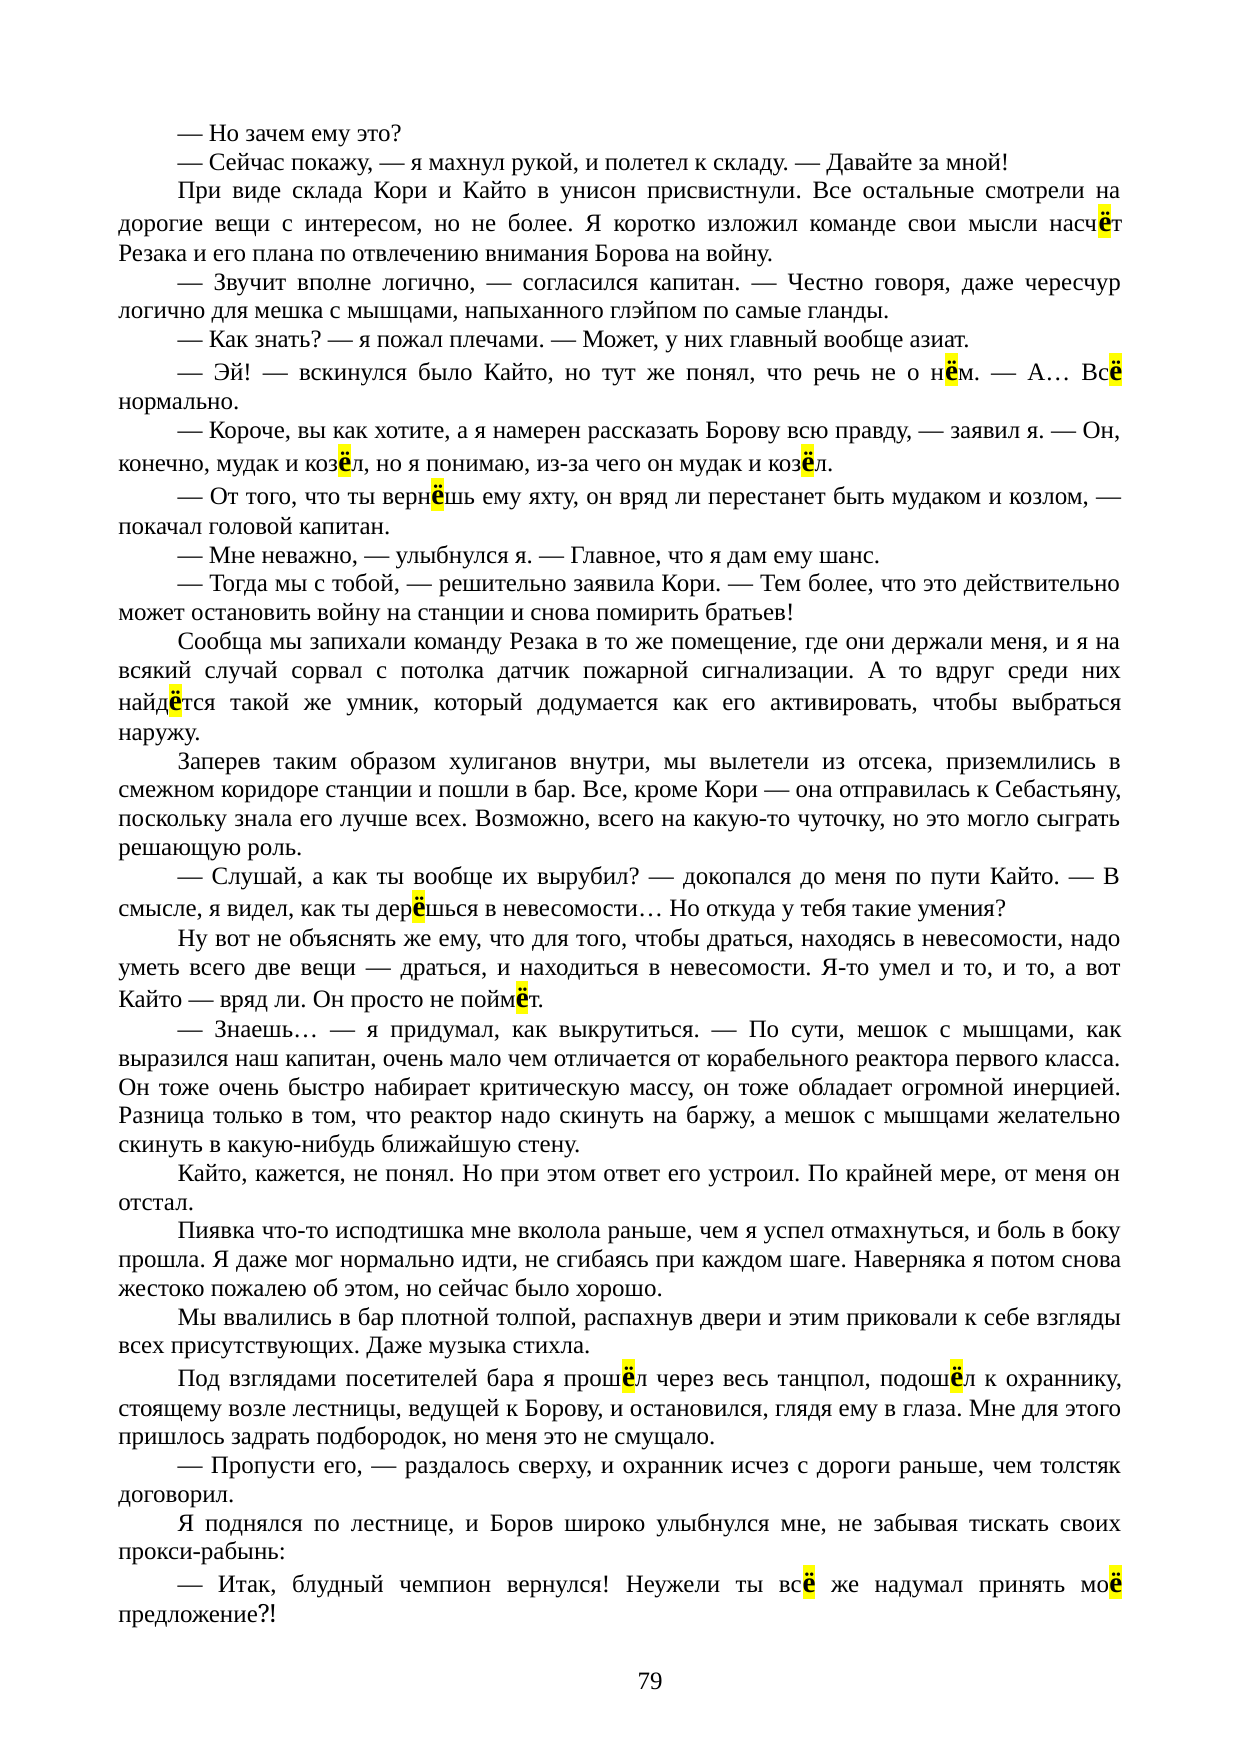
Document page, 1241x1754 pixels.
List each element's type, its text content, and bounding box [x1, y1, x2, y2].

text При виде склада Кори и Кайто в унисон присвистнули. Все остальные смотрели на дорогие вещи с интересом, но не более. Я коротко изложил команде свои мысли насчёт Резака и его плана по отвлечению внимания Борова на войну. [118, 176, 1122, 267]
text Сообща мы запихали команду Резака в то же помещение, где они держали меня, и я на всякий случай сорвал с потолка датчик пожарной сигнализации. А то вдруг среди них найдётся такой же умник, который додумается как его активировать, чтобы выбраться наружу. [118, 626, 1122, 746]
text Заперев таким образом хулиганов внутри, мы вылетели из отсека, приземлились в смежном коридоре станции и пошли в бар. Все, кроме Кори — она отправилась к Себастьяну, поскольку знала его лучше всех. Возможно, всего на какую-то чуточку, но это могло сыграть решающую роль. [118, 746, 1122, 861]
text — Эй! — вскинулся было Кайто, но тут же понял, что речь не о нём. — А… Всё нормально. [118, 353, 1122, 415]
text — Звучит вполне логично, — согласился капитан. — Честно говоря, даже чересчур логично для мешка с мышцами, напыханного глэйпом по самые гланды. [118, 267, 1122, 324]
text — Короче, вы как хотите, а я намерен рассказать Борову всю правду, — заявил я. — Он, конечно, мудак и козёл, но я понимаю, из-за чего он мудак и козёл. [118, 415, 1122, 477]
text — Мне неважно, — улыбнулся я. — Главное, что я дам ему шанс. [118, 540, 1122, 568]
text Ну вот не объяснять же ему, что для того, чтобы драться, находясь в невесомости, надо уметь всего две вещи — драться, и находиться в невесомости. Я-то умел и то, и то, а вот Кайто — вряд ли. Он просто не поймёт. [118, 923, 1122, 1014]
text — Сейчас покажу, — я махнул рукой, и полетел к складу. — Давайте за мной! [118, 147, 1122, 176]
text Пиявка что-то исподтишка мне вколола раньше, чем я успел отмахнуться, и боль в боку прошла. Я даже мог нормально идти, не сгибаясь при каждом шаге. Наверняка я потом снова жестоко пожалею об этом, но сейчас было хорошо. [118, 1215, 1122, 1302]
text Я поднялся по лестнице, и Боров широко улыбнулся мне, не забывая тискать своих прокси-рабынь: [118, 1508, 1122, 1565]
text Мы ввалились в бар плотной толпой, распахнув двери и этим приковали к себе взгляды всех присутствующих. Даже музыка стихла. [118, 1302, 1122, 1359]
text Под взглядами посетителей бара я прошёл через весь танцпол, подошёл к охраннику, стоящему возле лестницы, ведущей к Борову, и остановился, глядя ему в глаза. Мне для этого пришлось задрать подбородок, но меня это не смущало. [118, 1359, 1122, 1450]
text — Как знать? — я пожал плечами. — Может, у них главный вообще азиат. [118, 324, 1122, 353]
text Кайто, кажется, не понял. Но при этом ответ его устроил. По крайней мере, от меня он отстал. [118, 1158, 1122, 1215]
text — Но зачем ему это? [118, 118, 1122, 147]
text — Пропусти его, — раздалось сверху, и охранник исчез с дороги раньше, чем толстяк договорил. [118, 1450, 1122, 1508]
text — Тогда мы с тобой, — решительно заявила Кори. — Тем более, что это действительно может остановить войну на станции и снова помирить братьев! [118, 568, 1122, 626]
text — Слушай, а как ты вообще их вырубил? — докопался до меня по пути Кайто. — В смысле, я видел, как ты дерёшься в невесомости… Но откуда у тебя такие умения? [118, 861, 1122, 923]
text — От того, что ты вернёшь ему яхту, он вряд ли перестанет быть мудаком и козлом, — покачал головой капитан. [118, 477, 1122, 540]
text — Знаешь… — я придумал, как выкрутиться. — По сути, мешок с мышцами, как выразился наш капитан, очень мало чем отличается от корабельного реактора первого класса. Он тоже очень быстро набирает критическую массу, он тоже обладает огромной инерцией. Разница только в том, что реактор надо скинуть на баржу, а мешок с мышцами желательно скинуть в какую-нибудь ближайшую стену. [118, 1014, 1122, 1158]
text — Итак, блудный чемпион вернулся! Неужели ты всё же надумал принять моё предложение⁈ [118, 1565, 1122, 1627]
